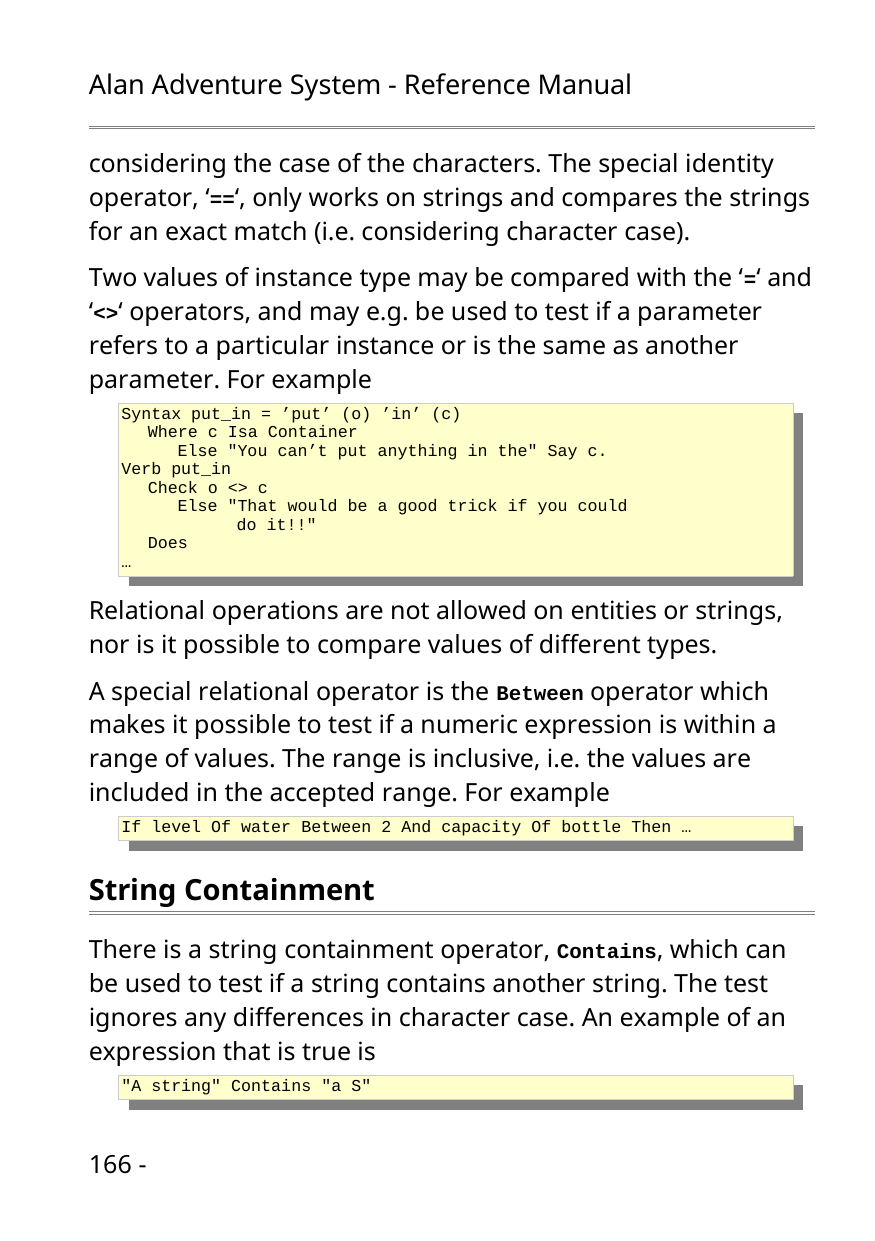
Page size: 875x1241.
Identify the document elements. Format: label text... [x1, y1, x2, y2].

text Two values of instance type may be compared with the ‘=‘ and ‘<>‘ operators, and may e.g. be used to test if a parameter refers to a particular instance or is the same as another parameter. For example [88, 260, 815, 396]
text considering the case of the characters. The special identity op­erator, ‘==‘, only works on strings and compares the strings for an exact match (i.e. considering character case). [88, 146, 815, 247]
subtitle String Containment [88, 870, 815, 914]
text "A string" Contains "a S" [119, 1076, 793, 1099]
text A special relational operator is the Between operator which makes it possi­ble to test if a numeric expression is within a range of values. The range is inclusive, i.e. the values are included in the accepted range. For example [88, 673, 815, 809]
text If level Of water Between 2 And capacity Of bottle Then … [119, 817, 793, 840]
text Syntax put_in = ’put’ (o) ’in’ (c) Where c Isa Container Else "You can’t put anything in the" Say c. Verb put_in Check o <> c Else "That would be a good trick if you could do it!!" Does … [119, 404, 793, 576]
text There is a string containment operator, Contains, which can be used to test if a string contains another string. The test ignores any differences in character case. An example of an expression that is true is [88, 932, 815, 1068]
text Relational operations are not allowed on entities or strings, nor is it possible to compare values of different types. [88, 593, 815, 661]
